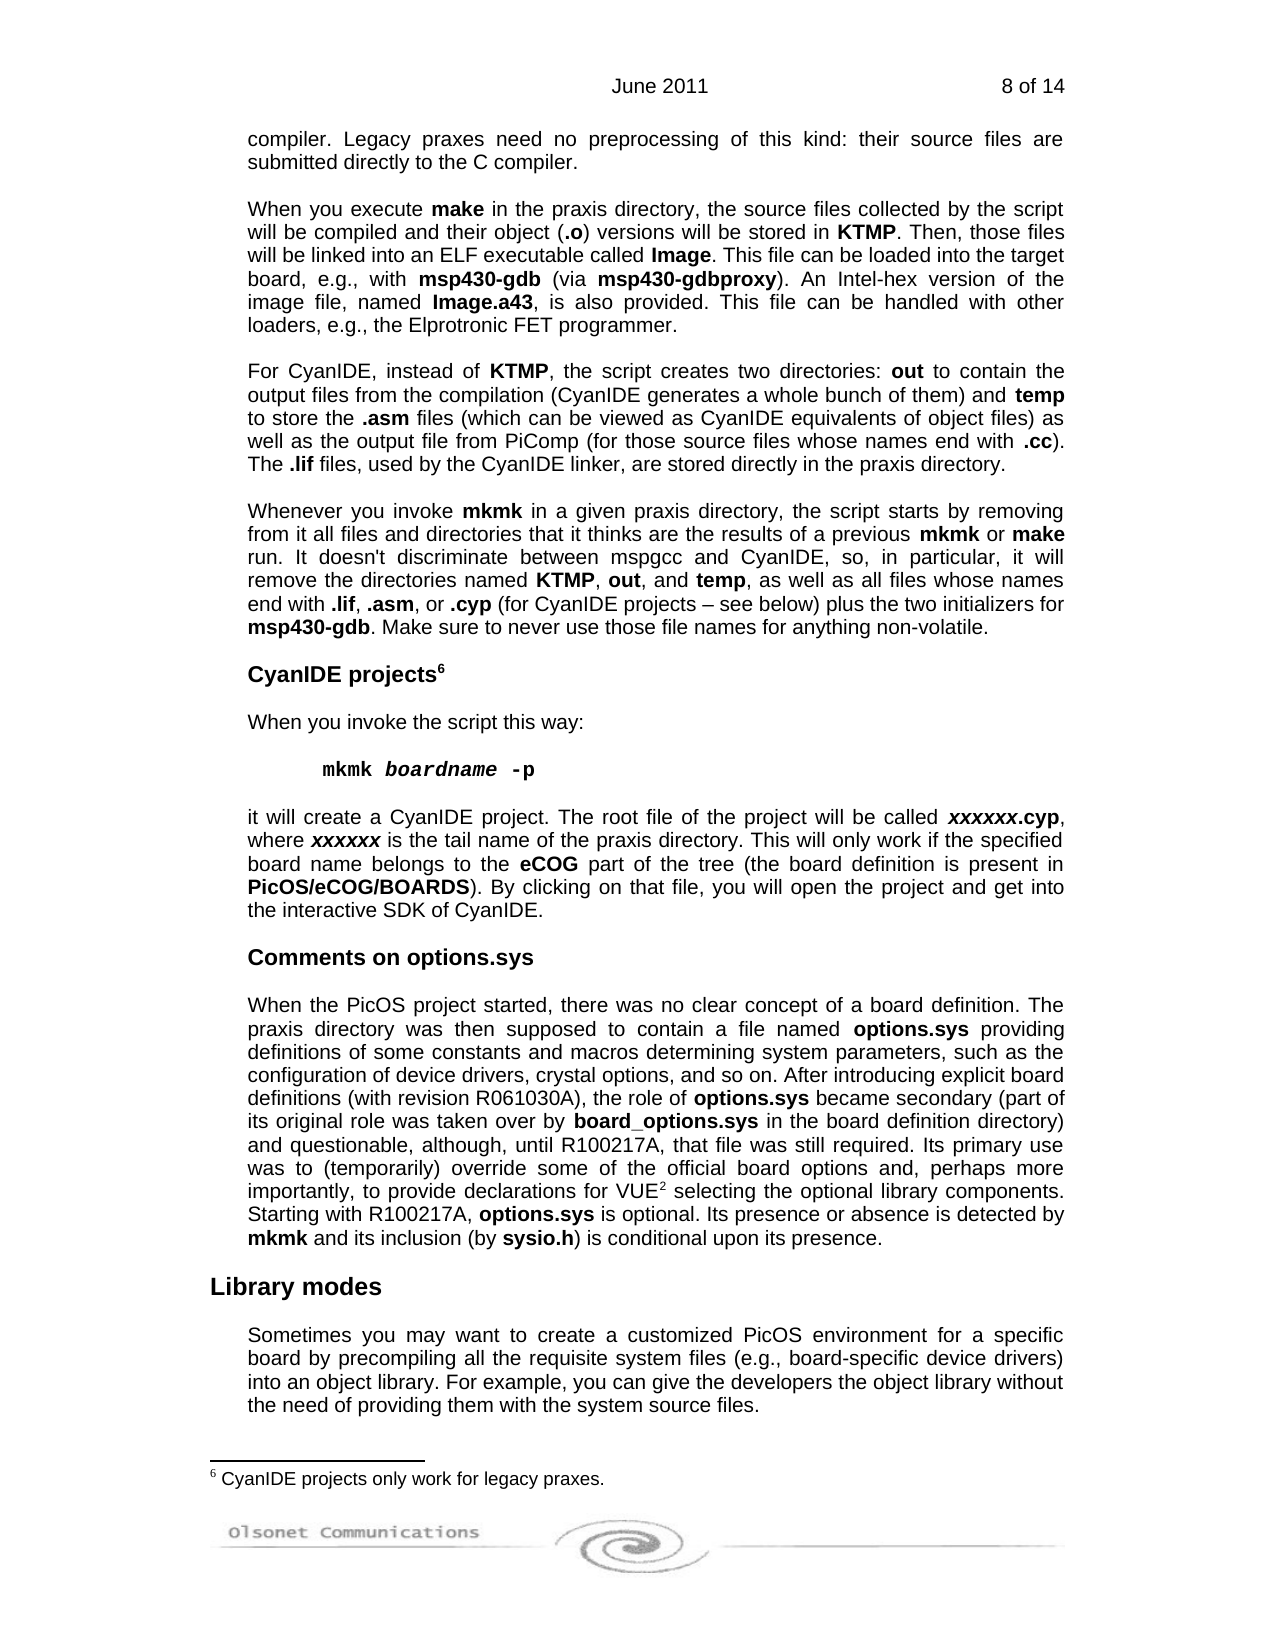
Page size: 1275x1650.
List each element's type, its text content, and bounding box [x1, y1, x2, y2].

text For CyanIDE, instead of KTMP, the script creates two directories: out to contain the output files from the compilation (CyanIDE generates a whole bunch of them) and temp to store the .asm files (which can be viewed as CyanIDE equivalents of object files) as well as the output file from PiComp (for those source files whose names end with .cc). The .lif files, used by the CyanIDE linker, are stored directly in the praxis directory. [247, 360, 1065, 476]
text Sometimes you may want to create a customized PicOS environment for a specific board by precompiling all the requisite system files (e.g., board-specific device drivers) into an object library. For example, you can give the developers the object library without the need of providing them with the system source files. [247, 1324, 1065, 1417]
text mkmk boardname -p [247, 757, 1065, 782]
text When you invoke the script this way: [247, 711, 1065, 734]
text compiler. Legacy praxes need no preprocessing of this kind: their source files are submitted directly to the C compiler. [247, 128, 1065, 174]
text When you execute make in the praxis directory, the source files collected by the script will be compiled and their object (.o) versions will be stored in KTMP. Then, those files will be linked into an ELF executable called Image. This file can be loaded into the target board, e.g., with msp430-gdb (via msp430-gdbproxy). An Intel-hex version of the image file, named Image.a43, is also provided. This file can be handled with other loaders, e.g., the Elprotronic FET programmer. [247, 197, 1065, 337]
subtitle Library modes [210, 1273, 1065, 1301]
picture [210, 1504, 1065, 1596]
text it will create a CyanIDE project. The root file of the project will be called xxxxxx.cyp, where xxxxxx is the tail name of the praxis directory. This will only work if the specified board name belongs to the eCOG part of the tree (the board definition is present in PicOS/eCOG/BOARDS). By clicking on that file, you will open the project and get into the interactive SDK of CyanIDE. [247, 806, 1065, 922]
text When the PicOS project started, there was no clear concept of a board definition. The praxis directory was then supposed to contain a file named options.sys providing definitions of some constants and macros determining system parameters, such as the configuration of device drivers, crystal options, and so on. After introducing explicit board definitions (with revision R061030A), the role of options.sys became secondary (part of its original role was taken over by board_options.sys in the board definition directory) and questionable, although, until R100217A, that file was still required. Its primary use was to (temporarily) override some of the official board options and, perhaps more importantly, to provide declarations for VUE2 selecting the optional library components. Starting with R100217A, options.sys is optional. Its presence or absence is detected by mkmk and its inclusion (by sysio.h) is conditional upon its presence. [247, 994, 1065, 1249]
text Whenever you invoke mkmk in a given praxis directory, the script starts by removing from it all files and directories that it thinks are the results of a previous mkmk or make run. It doesn't discriminate between mspgcc and CyanIDE, so, in particular, it will remove the directories named KTMP, out, and temp, as well as all files whose names end with .lif, .asm, or .cyp (for CyanIDE projects – see below) plus the two initializers for msp430-gdb. Make sure to never use those file names for anything non-volatile. [247, 499, 1065, 639]
text CyanIDE projects only work for legacy praxes. [210, 1467, 1065, 1490]
text Comments on options.sys [247, 945, 1065, 971]
text CyanIDE projects [247, 662, 1065, 688]
